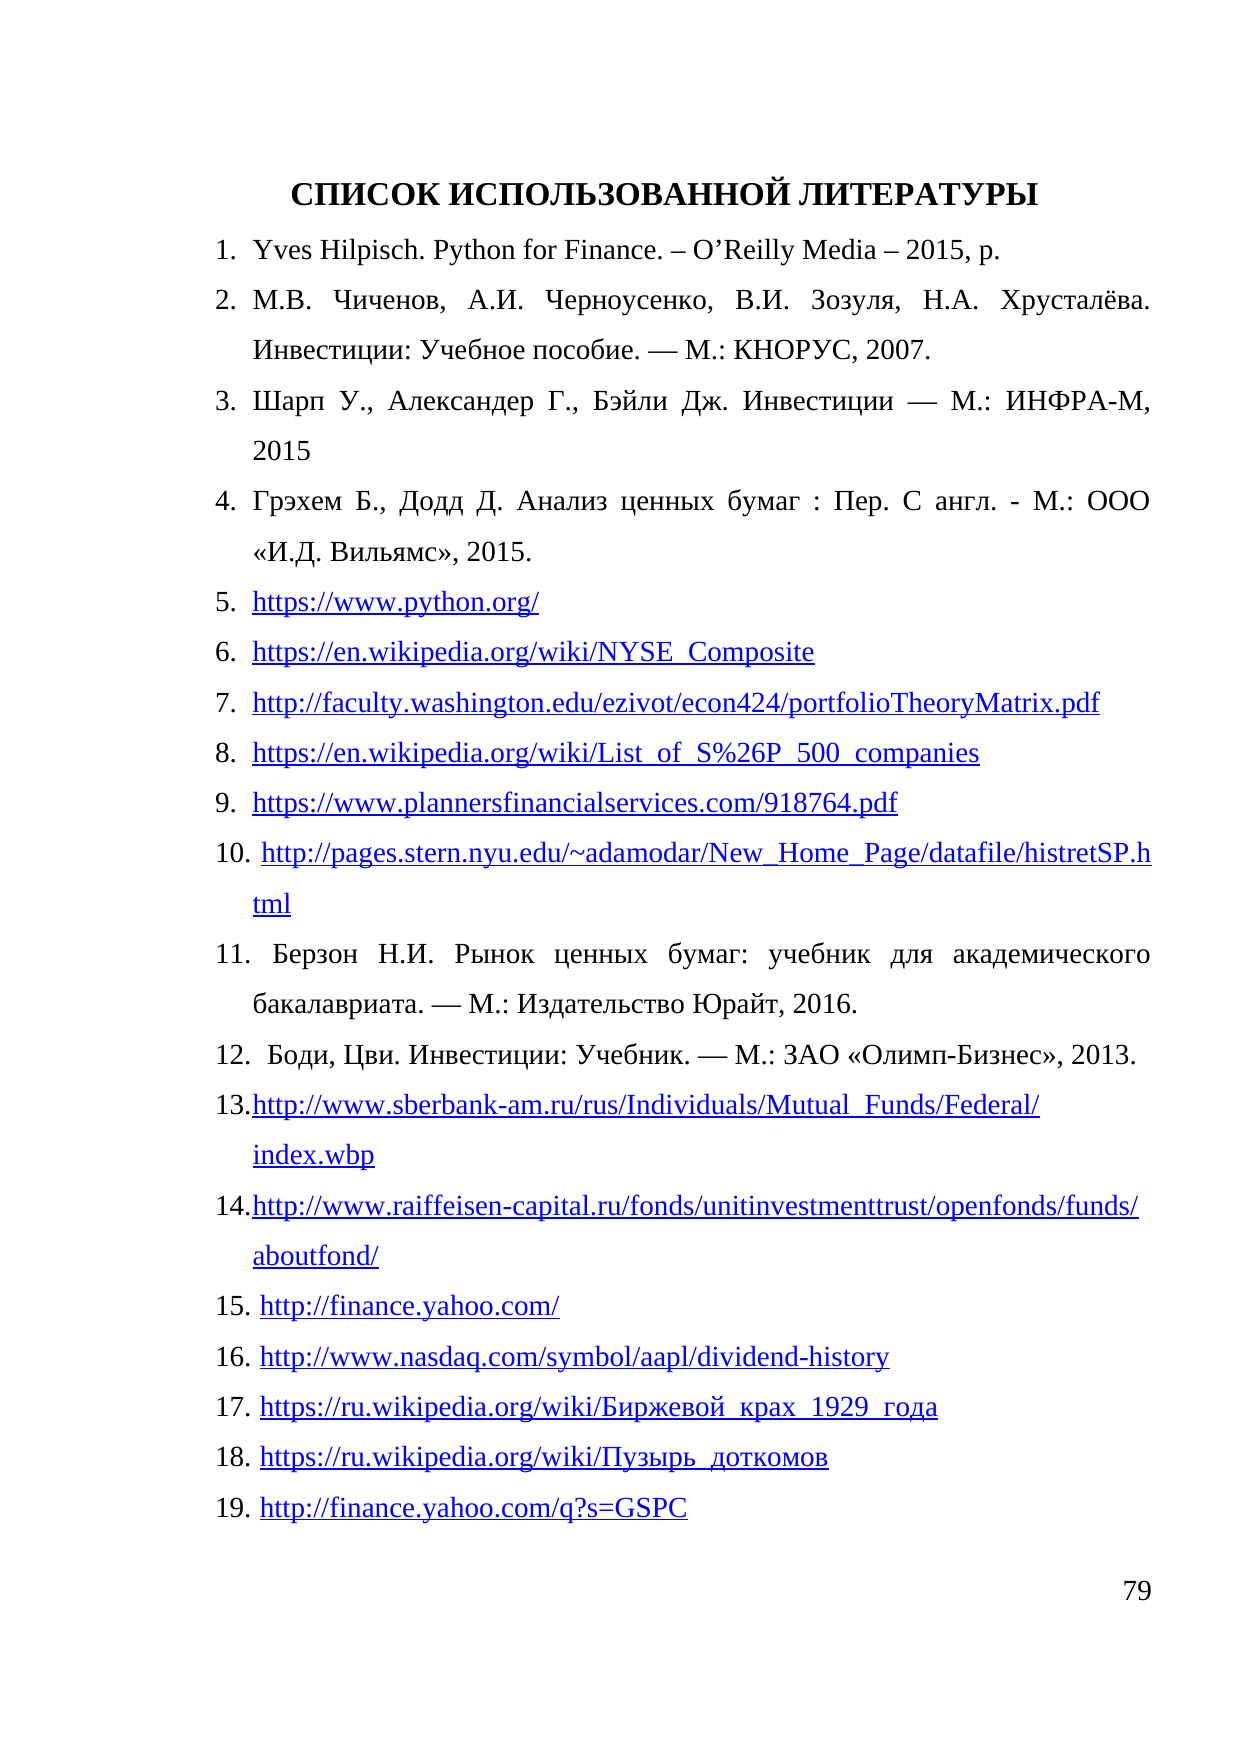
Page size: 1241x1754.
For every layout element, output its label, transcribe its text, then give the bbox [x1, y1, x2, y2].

list http://www.nasdaq.com/symbol/aapl/dividend-history [215, 1339, 1152, 1372]
list https://ru.wikipedia.org/wiki/Биржевой_крах_1929_года [215, 1389, 1152, 1423]
list http://faculty.washington.edu/ezivot/econ424/portfolioTheoryMatrix.pdf [215, 685, 1152, 718]
subtitle СПИСОК ИСПОЛЬЗОВАННОЙ ЛИТЕРАТУРЫ [177, 174, 1152, 213]
list https://ru.wikipedia.org/wiki/Пузырь_доткомов [215, 1439, 1152, 1473]
list http://www.raiffeisen-capital.ru/fonds/unitinvestmenttrust/openfonds/funds/aboutfond/ [215, 1188, 1152, 1272]
list https://www.python.org/ [215, 584, 1152, 618]
list http://www.sberbank-am.ru/rus/Individuals/Mutual_Funds/Federal/index.wbp [215, 1087, 1152, 1171]
list https://www.plannersfinancialservices.com/918764.pdf [215, 785, 1152, 819]
list Yves Hilpisch. Python for Finance. – O’Reilly Media – 2015, p. [215, 232, 1152, 265]
list М.В. Чиченов, А.И. Черноусенко, В.И. Зозуля, Н.А. Хрусталёва. Инвестиции: Учебное пособие. — М.: КНОРУС, 2007. [215, 282, 1152, 366]
list https://en.wikipedia.org/wiki/NYSE_Composite [215, 634, 1152, 668]
list https://en.wikipedia.org/wiki/List_of_S%26P_500_companies [215, 735, 1152, 768]
list http://finance.yahoo.com/ [215, 1288, 1152, 1322]
list Грэхем Б., Додд Д. Анализ ценных бумаг : Пер. С англ. - М.: ООО «И.Д. Вильямс», 2015. [215, 483, 1152, 567]
list Боди, Цви. Инвестиции: Учебник. — М.: ЗАО «Олимп-Бизнес», 2013. [215, 1037, 1152, 1070]
list http://finance.yahoo.com/q?s=GSPC [215, 1490, 1152, 1523]
list http://pages.stern.nyu.edu/~adamodar/New_Home_Page/datafile/histretSP.html [215, 836, 1152, 919]
list Шарп У., Александер Г., Бэйли Дж. Инвестиции — М.: ИНФРА-М, 2015 [215, 383, 1152, 467]
list Берзон Н.И. Рынок ценных бумаг: учебник для академического бакалавриата. — М.: Издательство Юрайт, 2016. [215, 936, 1152, 1020]
